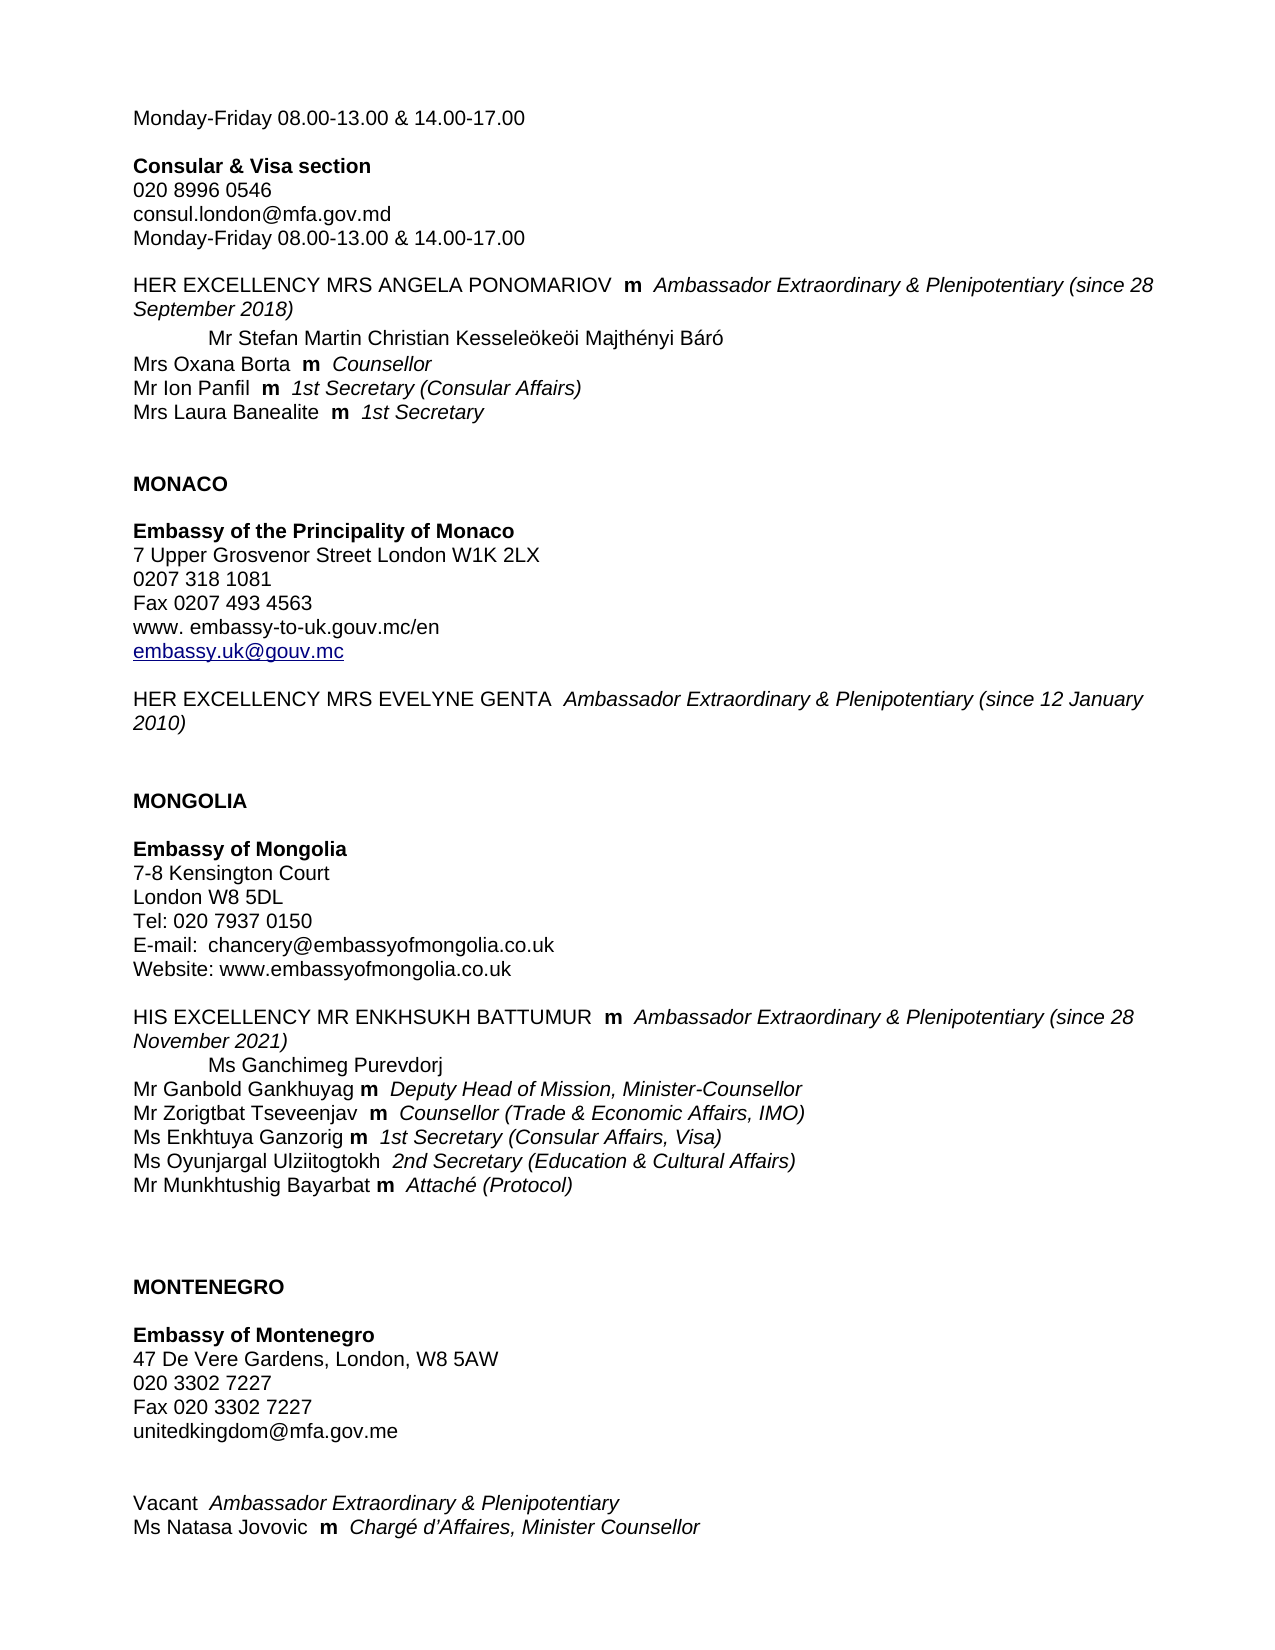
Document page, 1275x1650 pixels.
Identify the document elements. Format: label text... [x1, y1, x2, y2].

text Mr Stefan Martin Christian Kesseleökeöi Majthényi Báró [133, 321, 1181, 352]
text Mr Munkhtushig Bayarbat m Attaché (Protocol) [133, 1173, 1181, 1197]
text Ms Ganchimeg Purevdorj [133, 1053, 1181, 1077]
text 7 Upper Grosvenor Street London W1K 2LX [133, 543, 1181, 567]
text Monday-Friday 08.00-13.00 & 14.00-17.00 [133, 106, 1181, 129]
text London W8 5DL [133, 885, 1181, 909]
text 020 8996 0546 [133, 177, 1181, 201]
text 0207 318 1081 [133, 567, 1181, 591]
text Consular & Visa section [133, 153, 1181, 177]
text Embassy of Mongolia [133, 837, 1181, 861]
text Ms Enkhtuya Ganzorig m 1st Secretary (Consular Affairs, Visa) [133, 1125, 1181, 1149]
text Embassy of the Principality of Monaco [133, 519, 1181, 543]
text Embassy of Montenegro [133, 1323, 1181, 1347]
text Vacant Ambassador Extraordinary & Plenipotentiary [133, 1491, 1181, 1515]
text Mr Zorigtbat Tseveenjav m Counsellor (Trade & Economic Affairs, IMO) [133, 1101, 1181, 1125]
text Fax 020 3302 7227 [133, 1395, 1181, 1419]
text E-mail: chancery@embassyofmongolia.co.uk [133, 933, 1181, 957]
text consul.london@mfa.gov.md [133, 201, 1181, 225]
text Monday-Friday 08.00-13.00 & 14.00-17.00 [133, 225, 1181, 249]
text Website: www.embassyofmongolia.co.uk [133, 957, 1181, 981]
text MONTENEGRO [133, 1275, 1181, 1299]
text HER EXCELLENCY MRS EVELYNE GENTA Ambassador Extraordinary & Plenipotentiary (since 12 January 2010) [133, 687, 1181, 735]
text MONACO [133, 471, 1181, 495]
text Fax 0207 493 4563 [133, 591, 1181, 615]
text embassy.uk@gouv.mc [133, 639, 1181, 663]
text 020 3302 7227 [133, 1371, 1181, 1395]
text 47 De Vere Gardens, London, W8 5AW [133, 1347, 1181, 1371]
text MONGOLIA [133, 789, 1181, 813]
text HER EXCELLENCY MRS ANGELA PONOMARIOV m Ambassador Extraordinary & Plenipotentiary (since 28 September 2018) [133, 273, 1181, 321]
text Mrs Laura Banealite m 1st Secretary [133, 399, 1181, 423]
text 7-8 Kensington Court [133, 861, 1181, 885]
text Mr Ganbold Gankhuyag m Deputy Head of Mission, Minister-Counsellor [133, 1077, 1181, 1101]
text www. embassy-to-uk.gouv.mc/en [133, 615, 1181, 639]
text Ms Natasa Jovovic m Chargé d’Affaires, Minister Counsellor [133, 1515, 1181, 1539]
text Mrs Oxana Borta m Counsellor Mr Ion Panfil m 1st Secretary (Consular Affairs) [133, 352, 1181, 399]
text HIS EXCELLENCY MR ENKHSUKH BATTUMUR m Ambassador Extraordinary & Plenipotentiary (since 28 November 2021) [133, 1005, 1181, 1053]
text Tel: 020 7937 0150 [133, 909, 1181, 933]
text Ms Oyunjargal Ulziitogtokh 2nd Secretary (Education & Cultural Affairs) [133, 1149, 1181, 1173]
text unitedkingdom@mfa.gov.me [133, 1419, 1181, 1443]
